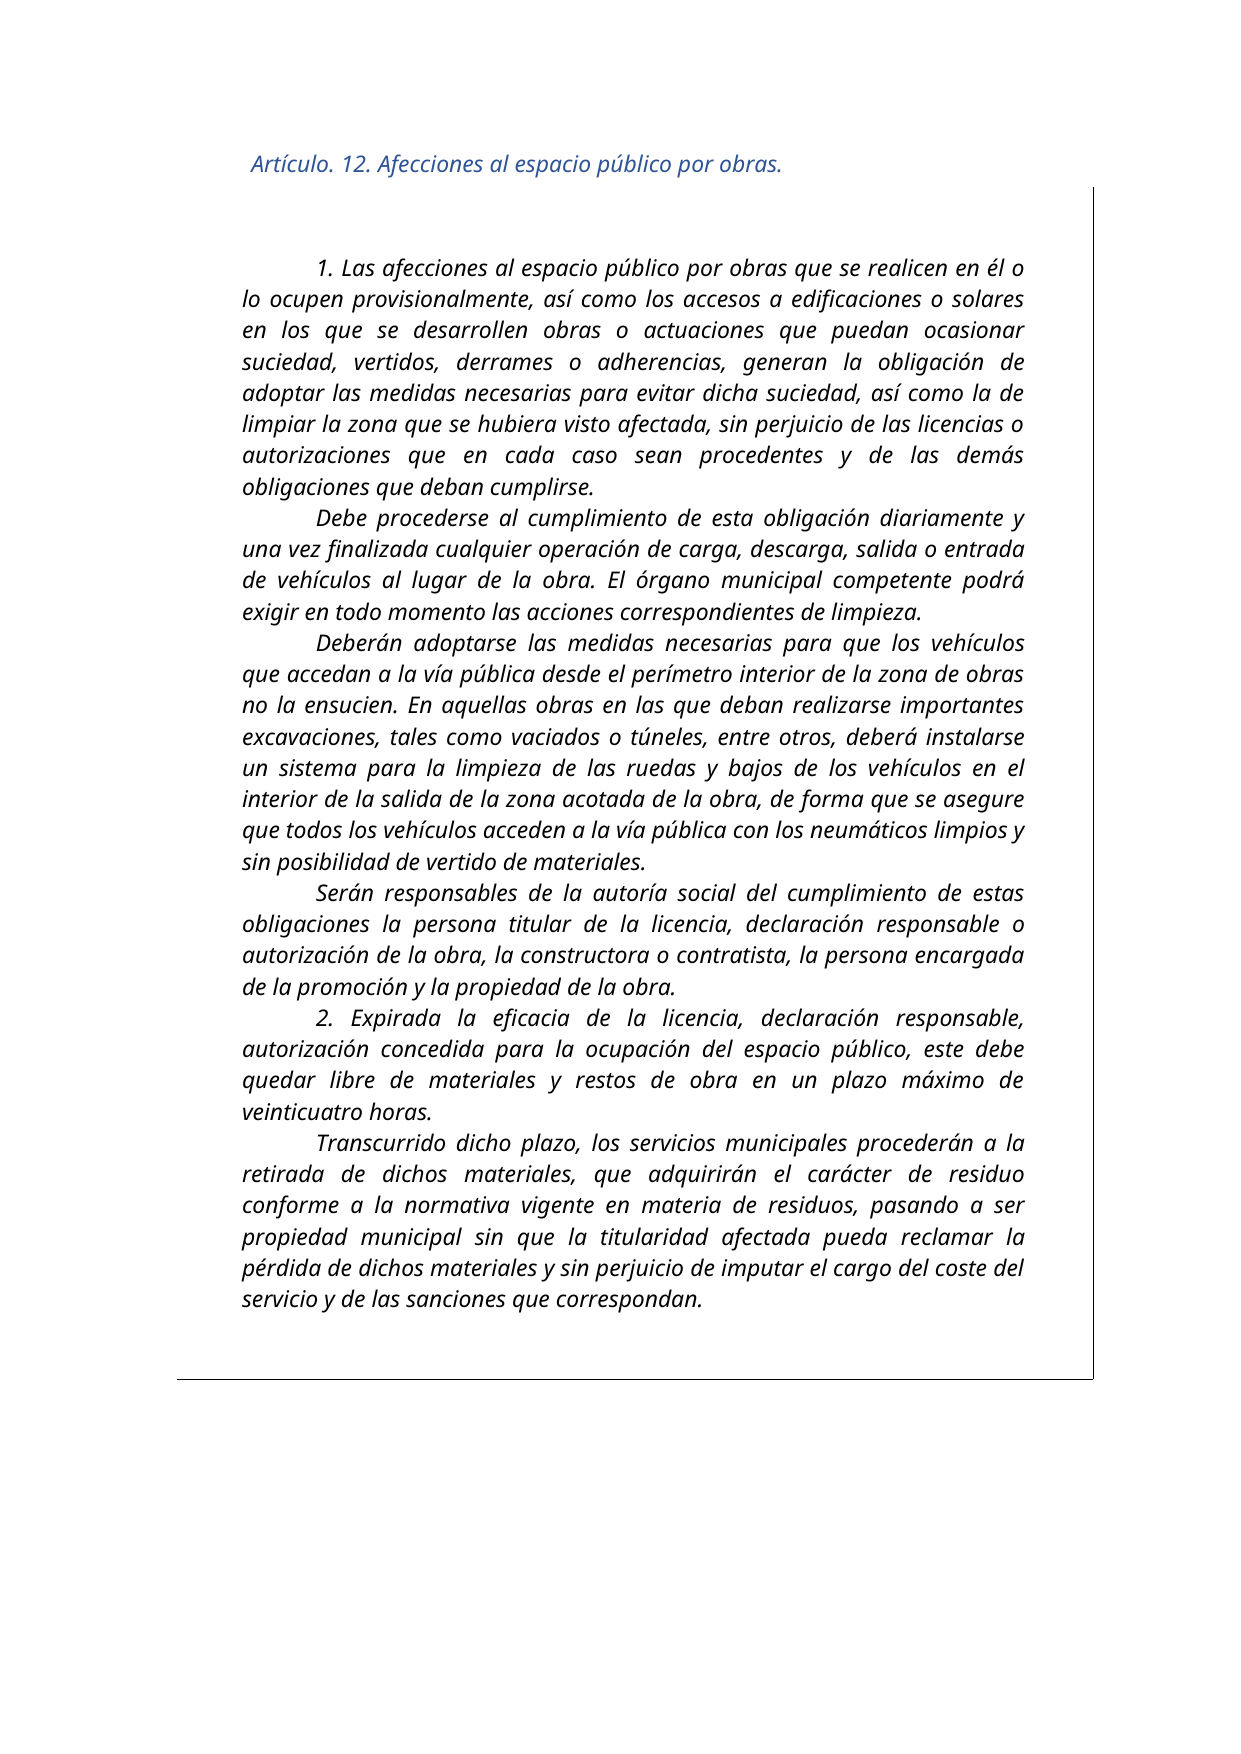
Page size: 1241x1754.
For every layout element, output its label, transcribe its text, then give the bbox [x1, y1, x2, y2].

text Deberán adoptarse las medidas necesarias para que los vehículos que accedan a la vía pública desde el perímetro interior de la zona de obras no la ensucien. En aquellas obras en las que deban realizarse importantes excavaciones, tales como vaciados o túneles, entre otros, deberá instalarse un sistema para la limpieza de las ruedas y bajos de los vehículos en el interior de la salida de la zona acotada de la obra, de forma que se asegure que todos los vehículos acceden a la vía pública con los neumáticos limpios y sin posibilidad de vertido de materiales. [177, 627, 1093, 877]
text Serán responsables de la autoría social del cumplimiento de estas obligaciones la persona titular de la licencia, declaración responsable o autorización de la obra, la constructora o contratista, la persona encargada de la promoción y la propiedad de la obra. [177, 877, 1093, 1002]
subtitle Artículo. 12. Afecciones al espacio público por obras. [177, 148, 1093, 179]
text Debe procederse al cumplimiento de esta obligación diariamente y una vez finalizada cualquier operación de carga, descarga, salida o entrada de vehículos al lugar de la obra. El órgano municipal competente podrá exigir en todo momento las acciones correspondientes de limpieza. [177, 502, 1093, 627]
text Transcurrido dicho plazo, los servicios municipales procederán a la retirada de dichos materiales, que adquirirán el carácter de residuo conforme a la normativa vigente en materia de residuos, pasando a ser propiedad municipal sin que la titularidad afectada pueda reclamar la pérdida de dichos materiales y sin perjuicio de imputar el cargo del coste del servicio y de las sanciones que correspondan. [177, 1127, 1093, 1379]
text 2. Expirada la eficacia de la licencia, declaración responsable, autorización concedida para la ocupación del espacio público, este debe quedar libre de materiales y restos de obra en un plazo máximo de veinticuatro horas. [177, 1002, 1093, 1127]
text 1. Las afecciones al espacio público por obras que se realicen en él o lo ocupen provisionalmente, así como los accesos a edificaciones o solares en los que se desarrollen obras o actuaciones que puedan ocasionar suciedad, vertidos, derrames o adherencias, generan la obligación de adoptar las medidas necesarias para evitar dicha suciedad, así como la de limpiar la zona que se hubiera visto afectada, sin perjuicio de las licencias o autorizaciones que en cada caso sean procedentes y de las demás obligaciones que deban cumplirse. [177, 187, 1093, 502]
